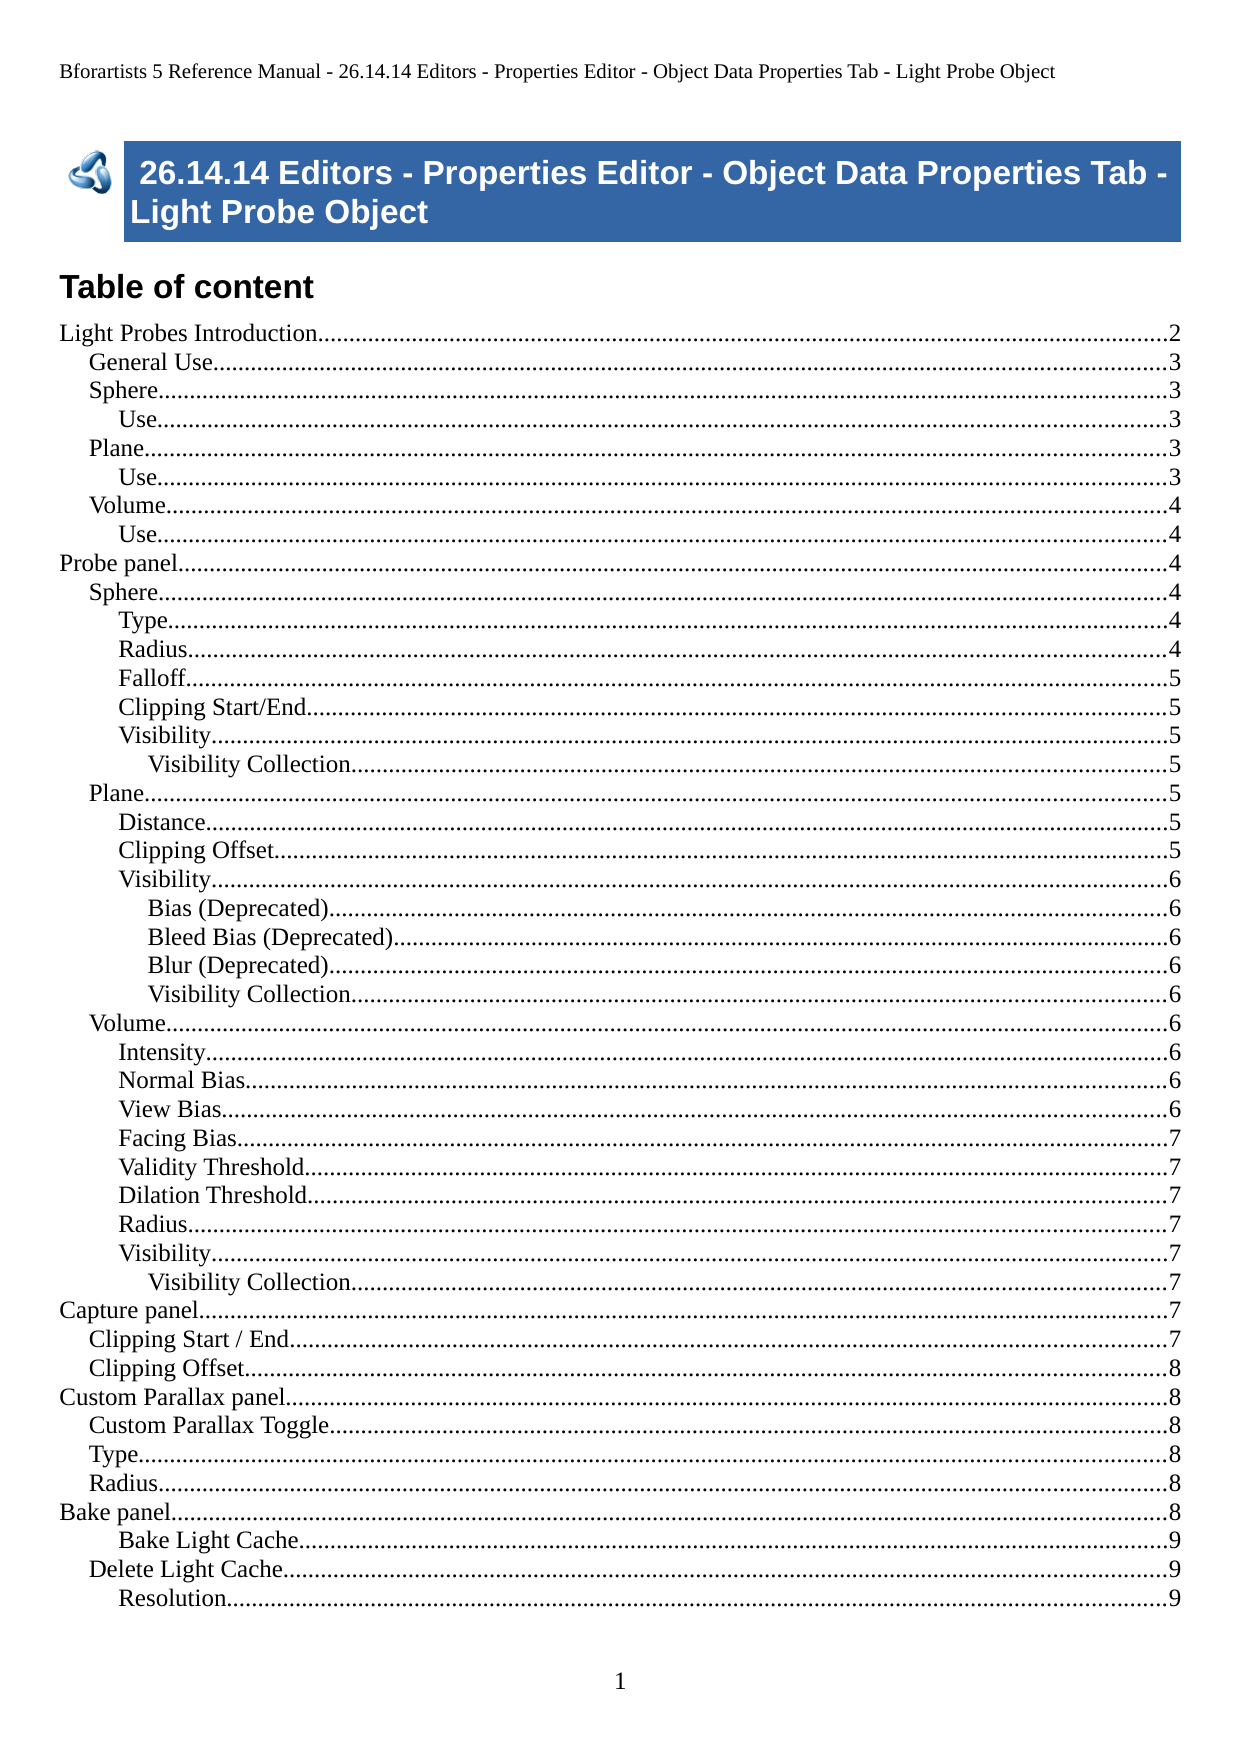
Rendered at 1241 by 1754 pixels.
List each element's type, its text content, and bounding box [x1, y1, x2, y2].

table_header 26.14.14 Editors - Properties Editor - Object Data Properties Tab - Light Probe Object [124, 141, 1181, 242]
text Visibility 6 [118, 864, 1181, 893]
text Type 8 [88, 1439, 1181, 1468]
text Radius 8 [88, 1468, 1181, 1497]
text Clipping Offset 8 [88, 1353, 1181, 1382]
text View Bias 6 [118, 1094, 1181, 1123]
text Sphere 4 [88, 577, 1181, 605]
text Bleed Bias (Deprecated) 6 [147, 922, 1181, 950]
text Plane 3 [88, 433, 1181, 462]
text Resolution 9 [118, 1583, 1181, 1612]
text Visibility Collection 7 [147, 1267, 1181, 1295]
text Light Probes Introduction 2 [59, 318, 1181, 347]
text Visibility Collection 6 [147, 979, 1181, 1008]
subtitle Table of content [59, 267, 1181, 305]
text Blur (Deprecated) 6 [147, 950, 1181, 979]
text Validity Threshold 7 [118, 1152, 1181, 1180]
text Bake Light Cache 9 [118, 1525, 1181, 1554]
text Bake panel 8 [59, 1497, 1181, 1525]
text Sphere 3 [88, 375, 1181, 404]
text Dilation Threshold 7 [118, 1180, 1181, 1209]
text Delete Light Cache 9 [88, 1554, 1181, 1583]
text Custom Parallax Toggle 8 [88, 1410, 1181, 1439]
text Custom Parallax panel 8 [59, 1382, 1181, 1410]
text Plane 5 [88, 778, 1181, 807]
text Capture panel 7 [59, 1295, 1181, 1324]
text Clipping Start/End 5 [118, 692, 1181, 720]
text Radius 7 [118, 1209, 1181, 1238]
text Visibility 5 [118, 720, 1181, 749]
text Use 4 [118, 519, 1181, 548]
text Bias (Deprecated) 6 [147, 893, 1181, 922]
text Clipping Start / End 7 [88, 1324, 1181, 1353]
text Type 4 [118, 605, 1181, 634]
text Volume 6 [88, 1008, 1181, 1037]
text Facing Bias 7 [118, 1123, 1181, 1152]
table_header [59, 141, 124, 242]
picture [65, 147, 114, 197]
text Volume 4 [88, 490, 1181, 519]
text Radius 4 [118, 634, 1181, 663]
text Use 3 [118, 404, 1181, 433]
text Use 3 [118, 462, 1181, 490]
text Probe panel 4 [59, 548, 1181, 577]
text Visibility 7 [118, 1238, 1181, 1267]
text Intensity 6 [118, 1037, 1181, 1065]
text Visibility Collection 5 [147, 749, 1181, 778]
text Clipping Offset 5 [118, 835, 1181, 864]
text Distance 5 [118, 807, 1181, 835]
text General Use 3 [88, 347, 1181, 375]
text Falloff 5 [118, 663, 1181, 692]
text Normal Bias 6 [118, 1065, 1181, 1094]
